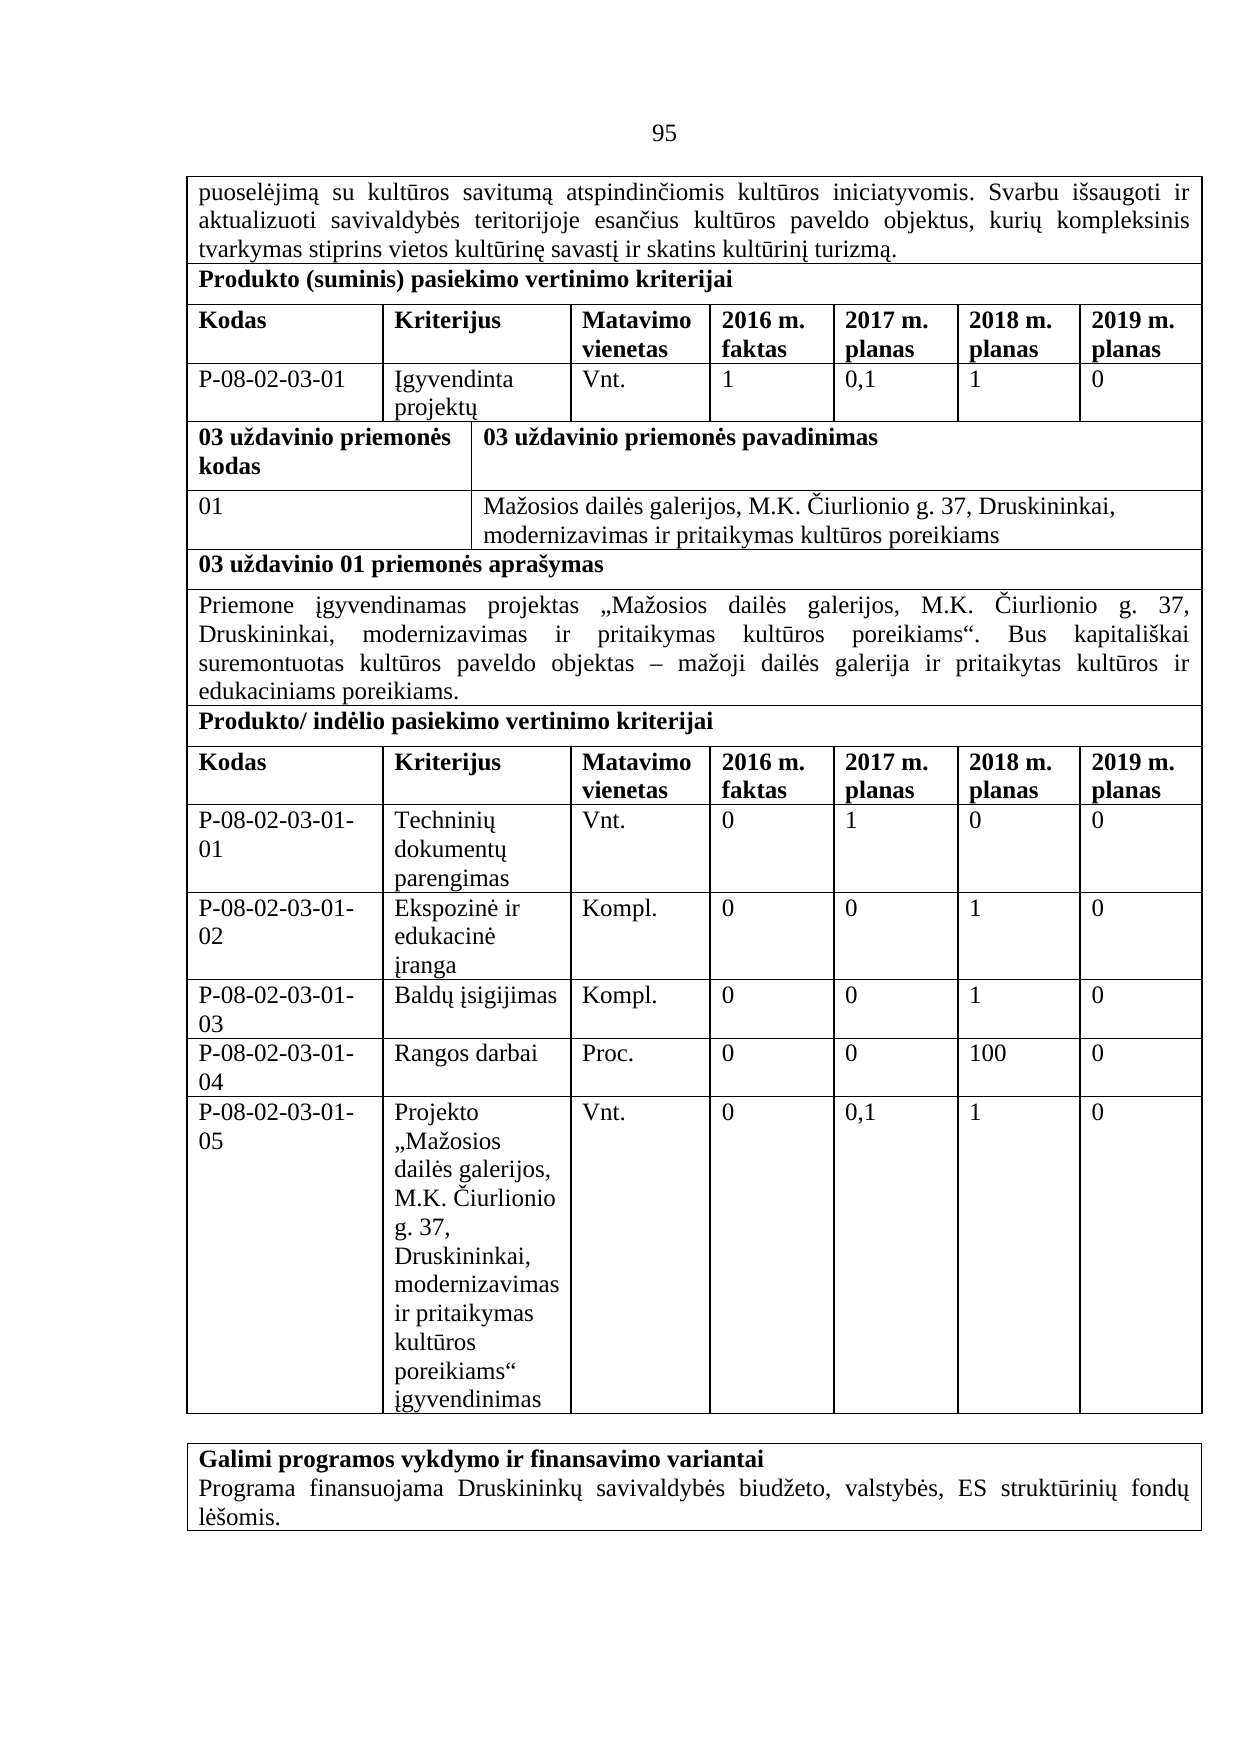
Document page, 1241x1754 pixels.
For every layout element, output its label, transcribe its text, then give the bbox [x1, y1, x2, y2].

table_cell Vnt. [572, 1097, 709, 1413]
table_cell 01 [188, 491, 471, 548]
table_cell 2018 m. planas [959, 305, 1079, 363]
table_cell 2016 m. faktas [711, 747, 833, 804]
table_cell 0 [1081, 1039, 1201, 1096]
table_cell 2016 m. faktas [711, 305, 833, 363]
table_cell Techninių dokumentų parengimas [384, 805, 570, 892]
table_cell Produkto (suminis) pasiekimo vertinimo kriterijai [188, 264, 1201, 304]
table_cell 0 [835, 980, 957, 1037]
table_cell Kriterijus [384, 747, 570, 804]
table_cell Kompl. [572, 893, 709, 979]
table_cell Priemone įgyvendinamas projektas „Mažosios dailės galerijos, M.K. Čiurlionio g. 37, Druskininkai, modernizavimas ir pritaikymas kultūros poreikiams“. Bus kapitališkai suremontuotas kultūros paveldo objektas – mažoji dailės galerija ir pritaikytas kultūros ir edukaciniams poreikiams. [188, 590, 1201, 705]
table_cell Produkto/ indėlio pasiekimo vertinimo kriterijai [188, 706, 1201, 746]
table_cell 0 [1081, 364, 1201, 421]
table_cell Projekto „Mažosios dailės galerijos, M.K. Čiurlionio g. 37, Druskininkai, modernizavimas ir pritaikymas kultūros poreikiams“ įgyvendinimas [384, 1097, 570, 1413]
table_cell 1 [835, 805, 957, 892]
table_cell 100 [959, 1039, 1079, 1096]
table_cell 0,1 [835, 1097, 957, 1413]
table_cell P-08-02-03-01 [188, 364, 382, 421]
table_cell Mažosios dailės galerijos, M.K. Čiurlionio g. 37, Druskininkai, modernizavimas ir pritaikymas kultūros poreikiams [472, 491, 1201, 548]
table_cell 0 [835, 893, 957, 979]
table_cell 1 [711, 364, 833, 421]
table_cell 2019 m. planas [1081, 747, 1201, 804]
table_cell Proc. [572, 1039, 709, 1096]
table_cell 0 [1081, 893, 1201, 979]
table_cell 1 [959, 364, 1079, 421]
table_cell Įgyvendinta projektų [384, 364, 570, 421]
table_cell Baldų įsigijimas [384, 980, 570, 1037]
table_cell 2017 m. planas [835, 305, 957, 363]
table_cell 2018 m. planas [959, 747, 1079, 804]
table_cell Matavimo vienetas [572, 747, 709, 804]
table_cell 1 [959, 893, 1079, 979]
table_cell 0 [1081, 1097, 1201, 1413]
table_cell 2019 m. planas [1081, 305, 1201, 363]
table_cell 0,1 [835, 364, 957, 421]
table_cell 1 [959, 980, 1079, 1037]
table_cell Matavimo vienetas [572, 305, 709, 363]
table_cell Ekspozinė ir edukacinė įranga [384, 893, 570, 979]
table_cell Kompl. [572, 980, 709, 1037]
table_cell 03 uždavinio priemonės pavadinimas [472, 422, 1201, 490]
table_cell P-08-02-03-01-05 [188, 1097, 382, 1413]
table_cell Kodas [188, 747, 382, 804]
table_cell 2017 m. planas [835, 747, 957, 804]
table_cell Kodas [188, 305, 382, 363]
table_cell 0 [711, 980, 833, 1037]
table_header Galimi programos vykdymo ir finansavimo variantai Programa finansuojama Druskininkų savivaldybės biudžeto, valstybės, ES struktūrinių fondų lėšomis. [188, 1444, 1201, 1530]
table_cell 0 [711, 1039, 833, 1096]
table_cell Vnt. [572, 364, 709, 421]
table_cell P-08-02-03-01-04 [188, 1039, 382, 1096]
table_cell 0 [1081, 980, 1201, 1037]
table_cell Kriterijus [384, 305, 570, 363]
table_cell 03 uždavinio 01 priemonės aprašymas [188, 550, 1201, 589]
table_cell P-08-02-03-01-01 [188, 805, 382, 892]
table_cell 0 [835, 1039, 957, 1096]
table_cell 0 [1081, 805, 1201, 892]
table_cell 03 uždavinio priemonės kodas [188, 422, 471, 490]
table_cell Vnt. [572, 805, 709, 892]
table_cell 0 [711, 805, 833, 892]
table_cell puoselėjimą su kultūros savitumą atspindinčiomis kultūros iniciatyvomis. Svarbu išsaugoti ir aktualizuoti savivaldybės teritorijoje esančius kultūros paveldo objektus, kurių kompleksinis tvarkymas stiprins vietos kultūrinę savastį ir skatins kultūrinį turizmą. [188, 177, 1201, 263]
table_cell Rangos darbai [384, 1039, 570, 1096]
table_cell 0 [959, 805, 1079, 892]
table_cell 1 [959, 1097, 1079, 1413]
table_cell 0 [711, 1097, 833, 1413]
table_cell 0 [711, 893, 833, 979]
table_cell P-08-02-03-01-03 [188, 980, 382, 1037]
table_cell P-08-02-03-01-02 [188, 893, 382, 979]
